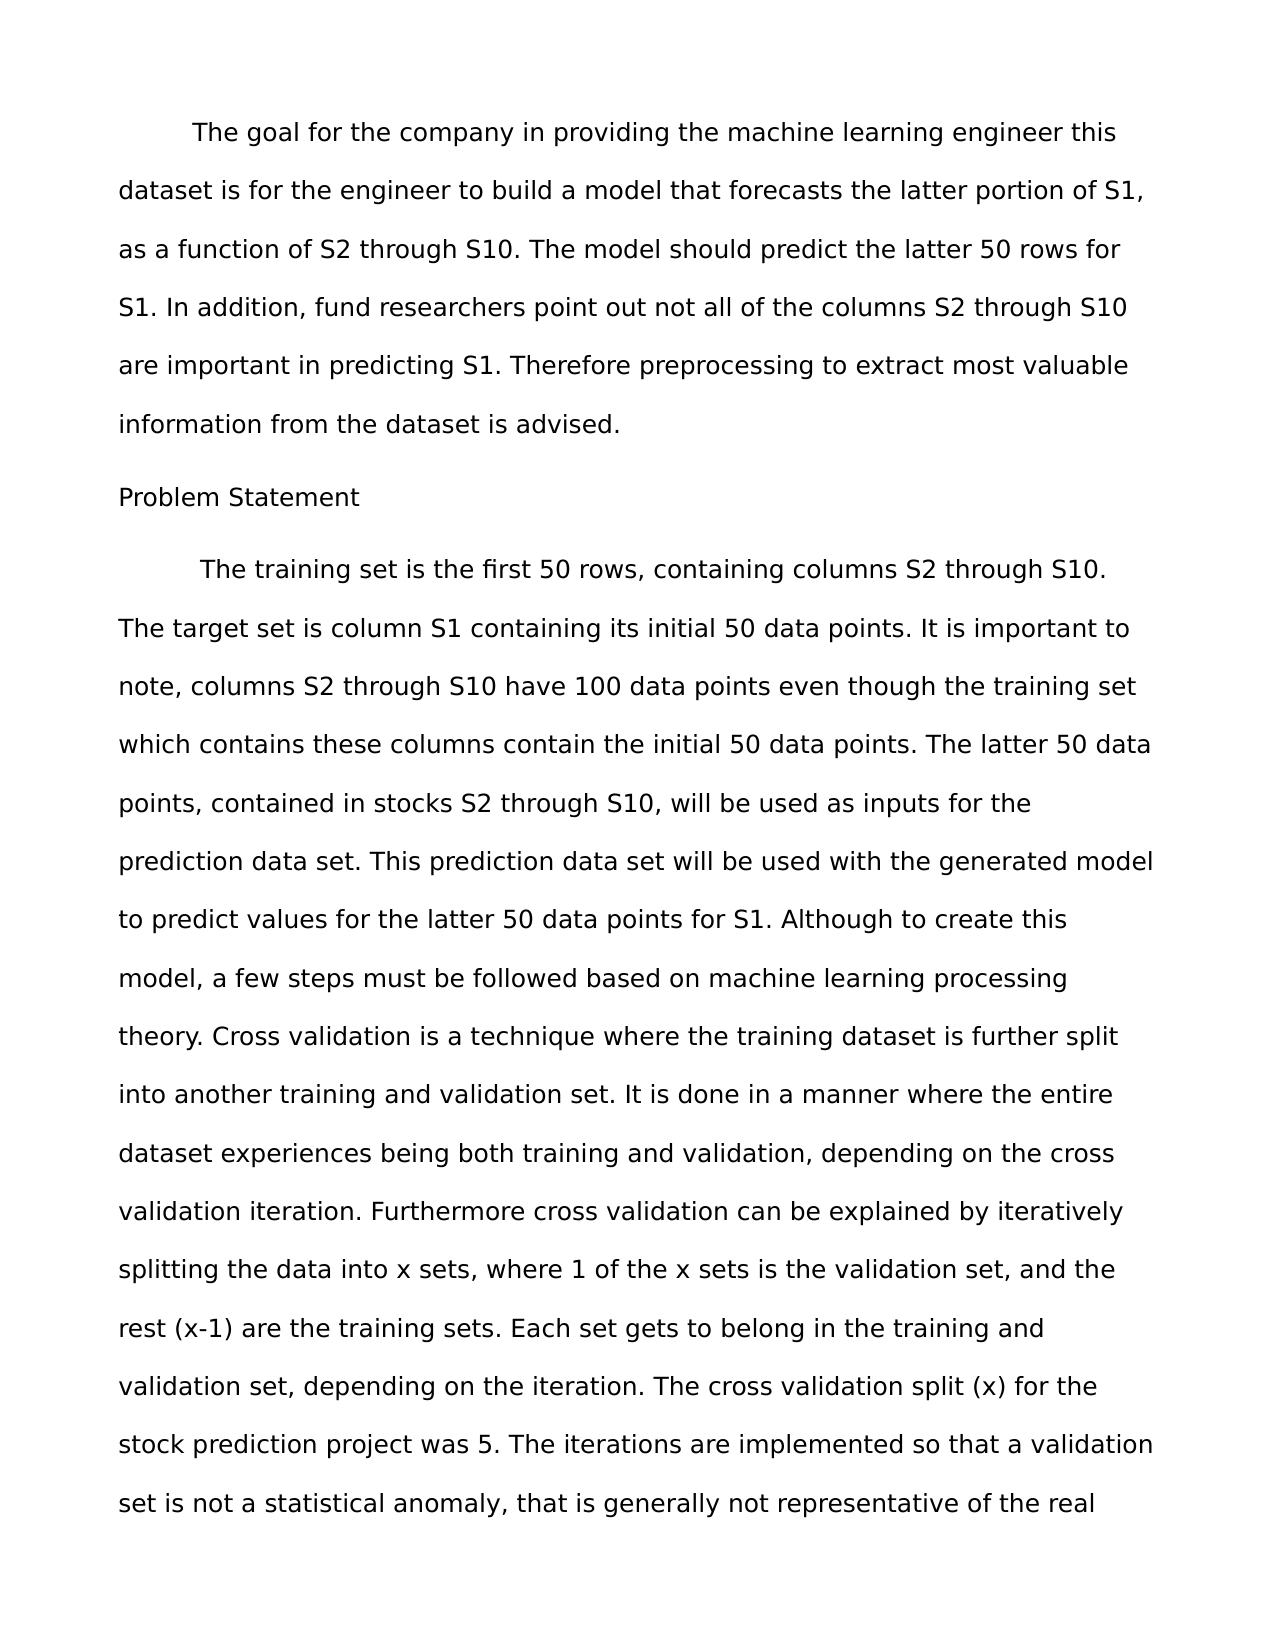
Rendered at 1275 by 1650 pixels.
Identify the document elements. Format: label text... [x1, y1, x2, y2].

text Problem Statement [118, 483, 1157, 512]
text The training set is the first 50 rows, containing columns S2 through S10. The target set is column S1 containing its initial 50 data points. It is important to note, columns S2 through S10 have 100 data points even though the training set which contains these columns contain the initial 50 data points. The latter 50 data points, contained in stocks S2 through S10, will be used as inputs for the prediction data set. This prediction data set will be used with the generated model to predict values for the latter 50 data points for S1. Although to create this model, a few steps must be followed based on machine learning processing theory. Cross validation is a technique where the training dataset is further split into another training and validation set. It is done in a manner where the entire dataset experiences being both training and validation, depending on the cross validation iteration. Furthermore cross validation can be explained by iteratively splitting the data into x sets, where 1 of the x sets is the validation set, and the rest (x-1) are the training sets. Each set gets to belong in the training and validation set, depending on the iteration. The cross validation split (x) for the stock prediction project was 5. The iterations are implemented so that a validation set is not a statistical anomaly, that is generally not representative of the real [118, 556, 1157, 1518]
text The goal for the company in providing the machine learning engineer this dataset is for the engineer to build a model that forecasts the latter portion of S1, as a function of S2 through S10. The model should predict the latter 50 rows for S1. In addition, fund researchers point out not all of the columns S2 through S10 are important in predicting S1. Therefore preprocessing to extract most valuable information from the dataset is advised. [118, 118, 1157, 439]
